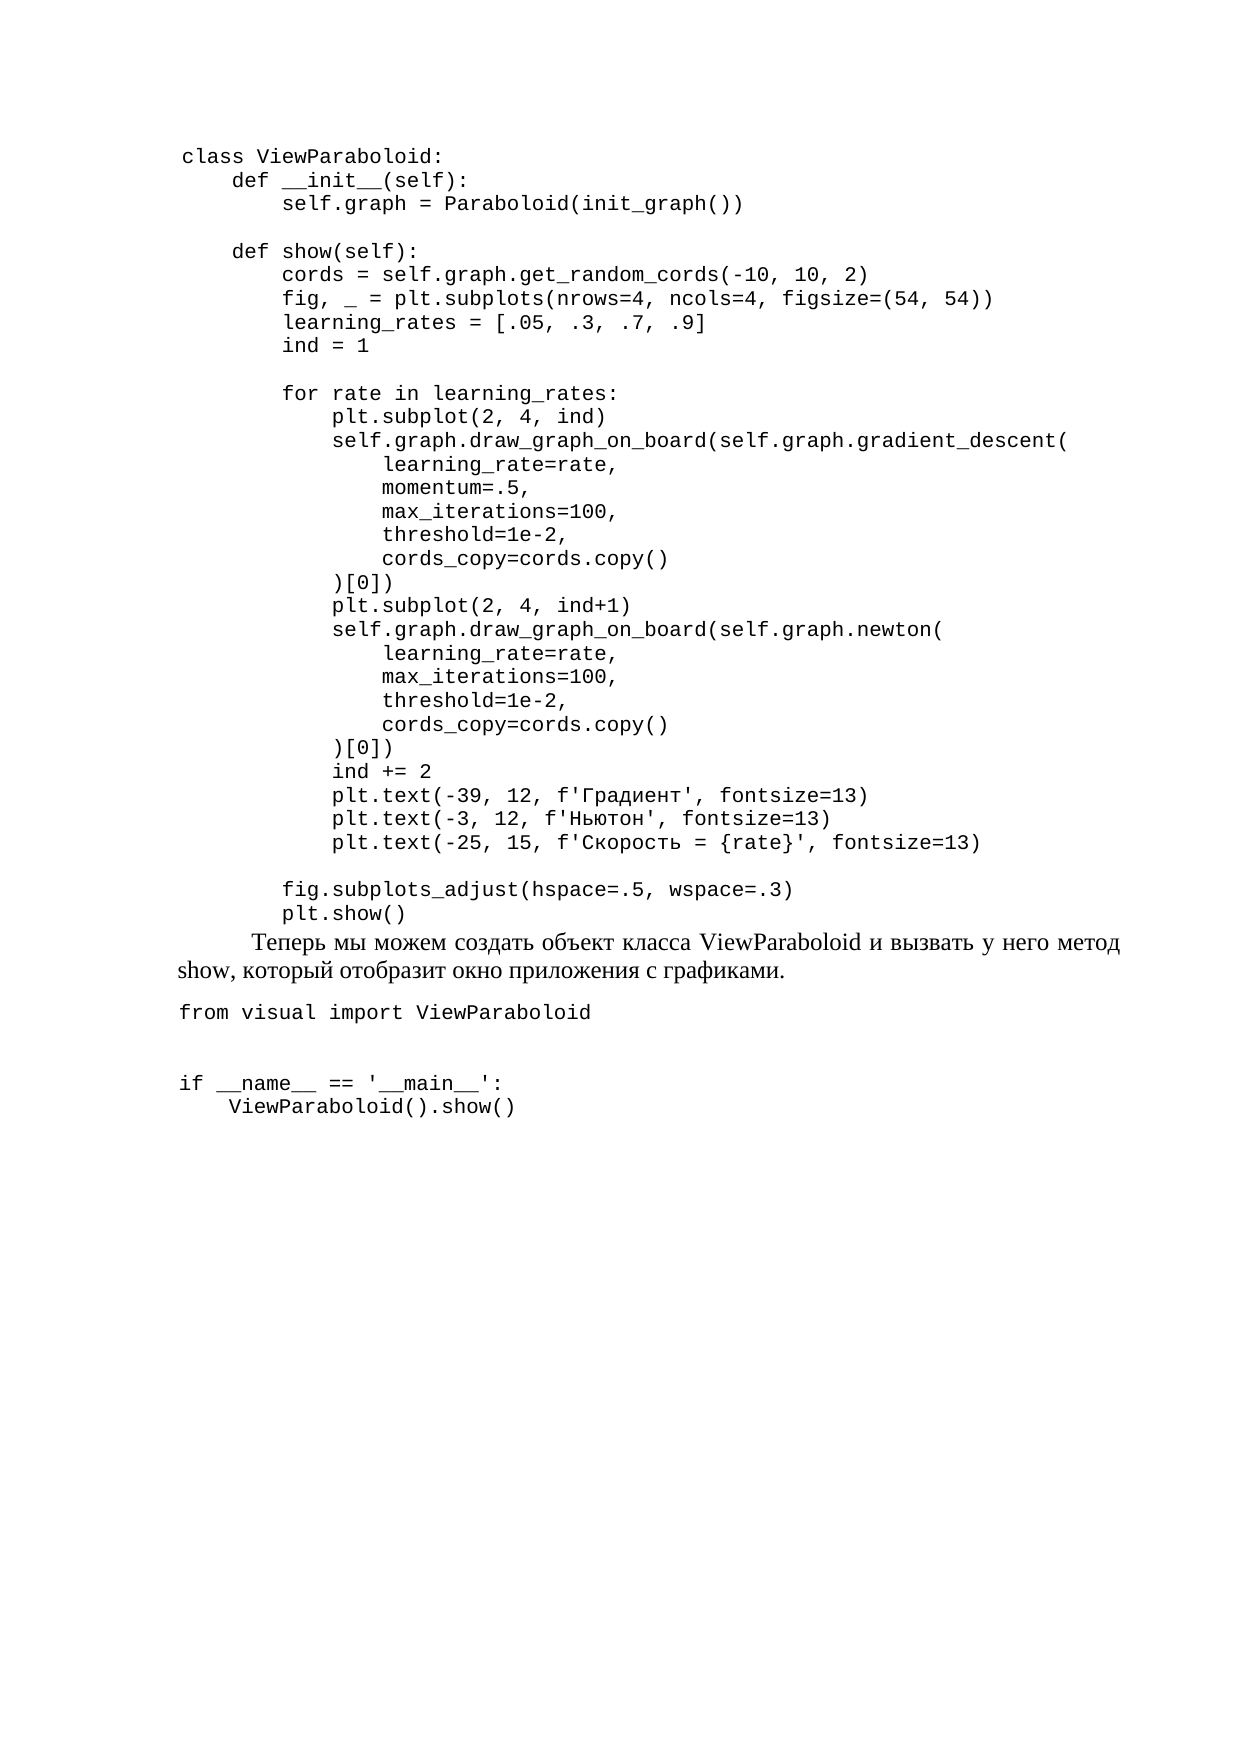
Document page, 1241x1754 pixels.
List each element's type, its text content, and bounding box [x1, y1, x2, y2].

text Теперь мы можем создать объект класса ViewParaboloid и вызвать у него метод show, который отобразит окно приложения с графиками. [177, 148, 1122, 984]
